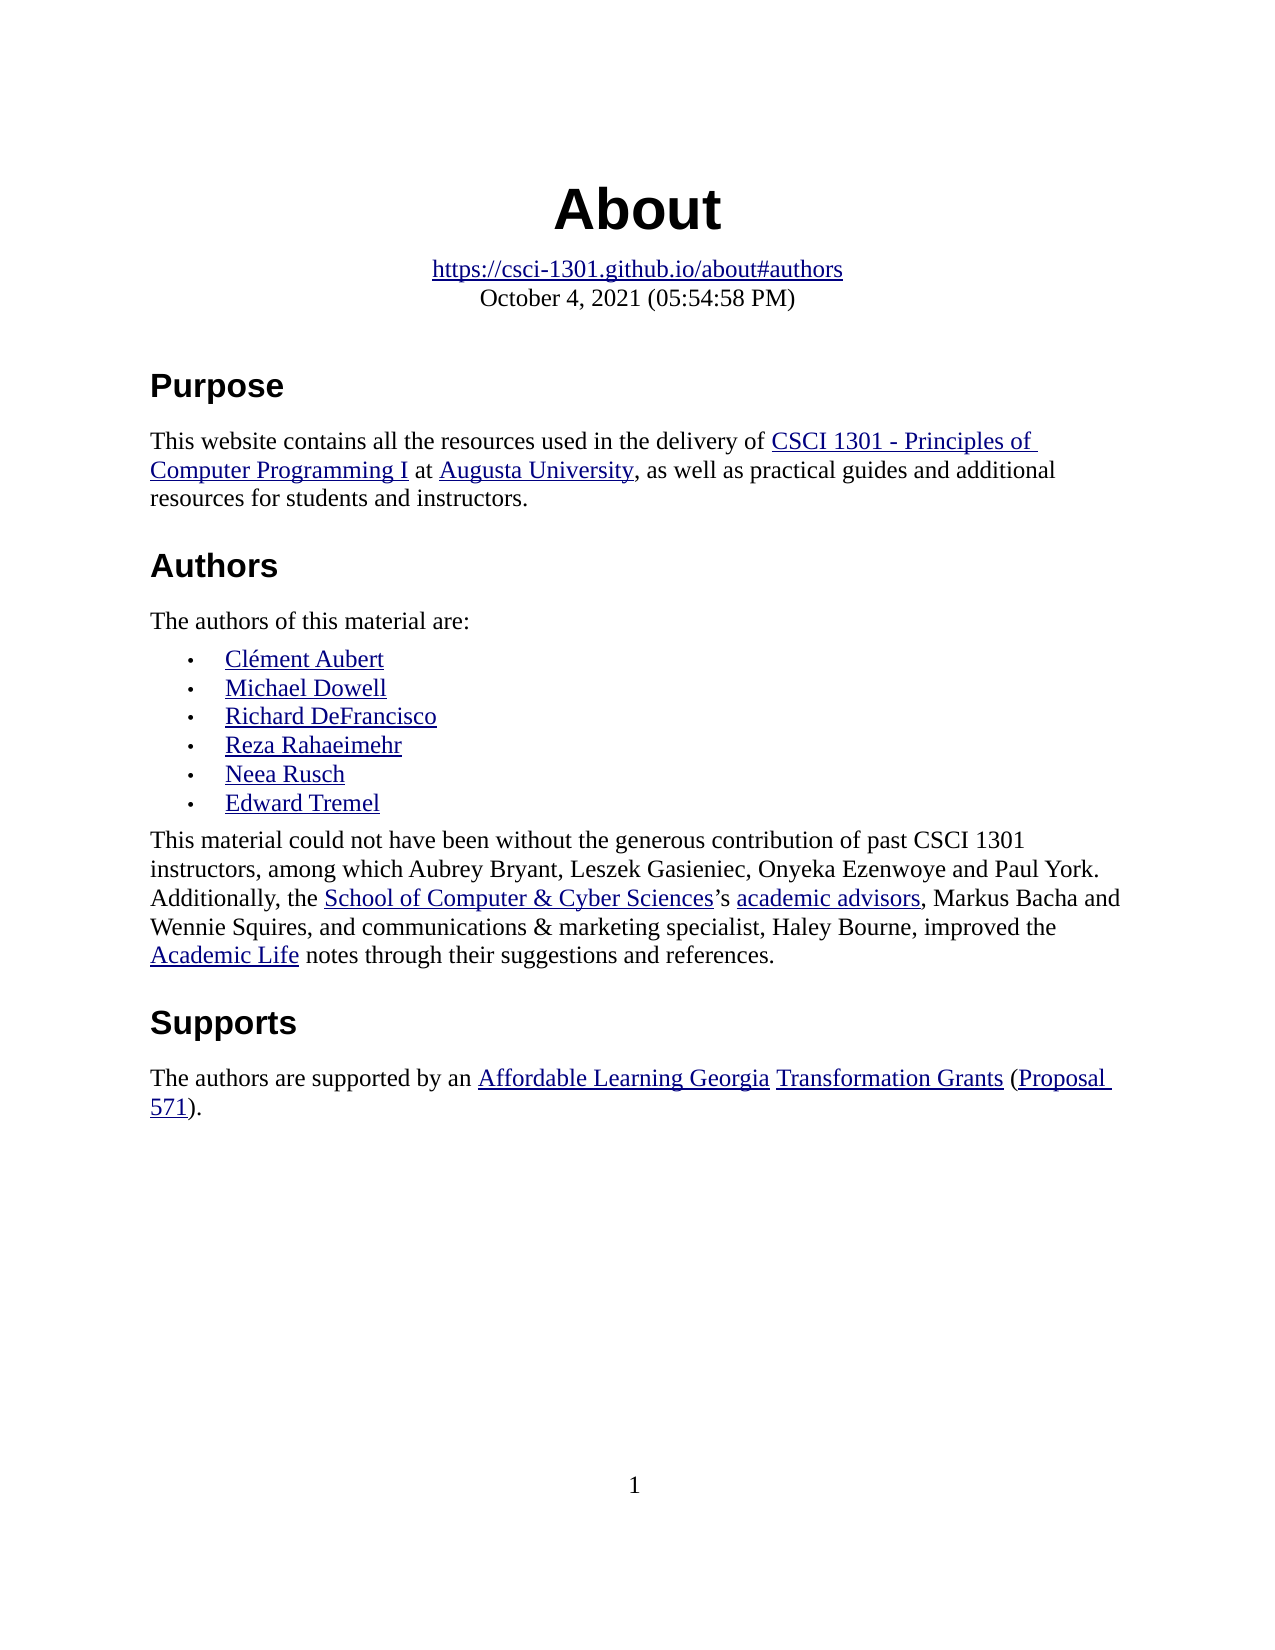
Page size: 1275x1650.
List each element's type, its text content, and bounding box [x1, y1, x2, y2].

list Richard DeFrancisco [187, 701, 1125, 730]
text This website contains all the resources used in the delivery of CSCI 1301 - Principles of Computer Programming I at Augusta University, as well as practical guides and additional resources for students and instructors. [150, 426, 1125, 512]
list Michael Dowell [187, 673, 1125, 701]
text The authors are supported by an Affordable Learning Georgia Transformation Grants (Proposal 571). [150, 1063, 1125, 1121]
list Clément Aubert [187, 644, 1125, 673]
list Reza Rahaeimehr [187, 730, 1125, 759]
text https://csci-1301.github.io/about#authors [150, 254, 1125, 283]
list Neea Rusch [187, 759, 1125, 788]
subtitle Supports [150, 1003, 1125, 1042]
subtitle Purpose [150, 366, 1125, 404]
text The authors of this material are: [150, 606, 1125, 635]
list Edward Tremel [187, 788, 1125, 816]
title About [150, 175, 1125, 242]
text This material could not have been without the generous contribution of past CSCI 1301 instructors, among which Aubrey Bryant, Leszek Gasieniec, Onyeka Ezenwoye and Paul York. Additionally, the School of Computer & Cyber Sciences’s academic advisors, Markus Bacha and Wennie Squires, and communications & marketing specialist, Haley Bourne, improved the Academic Life notes through their suggestions and references. [150, 825, 1125, 969]
subtitle Authors [150, 546, 1125, 585]
text October 4, 2021 (05:54:58 PM) [150, 283, 1125, 312]
